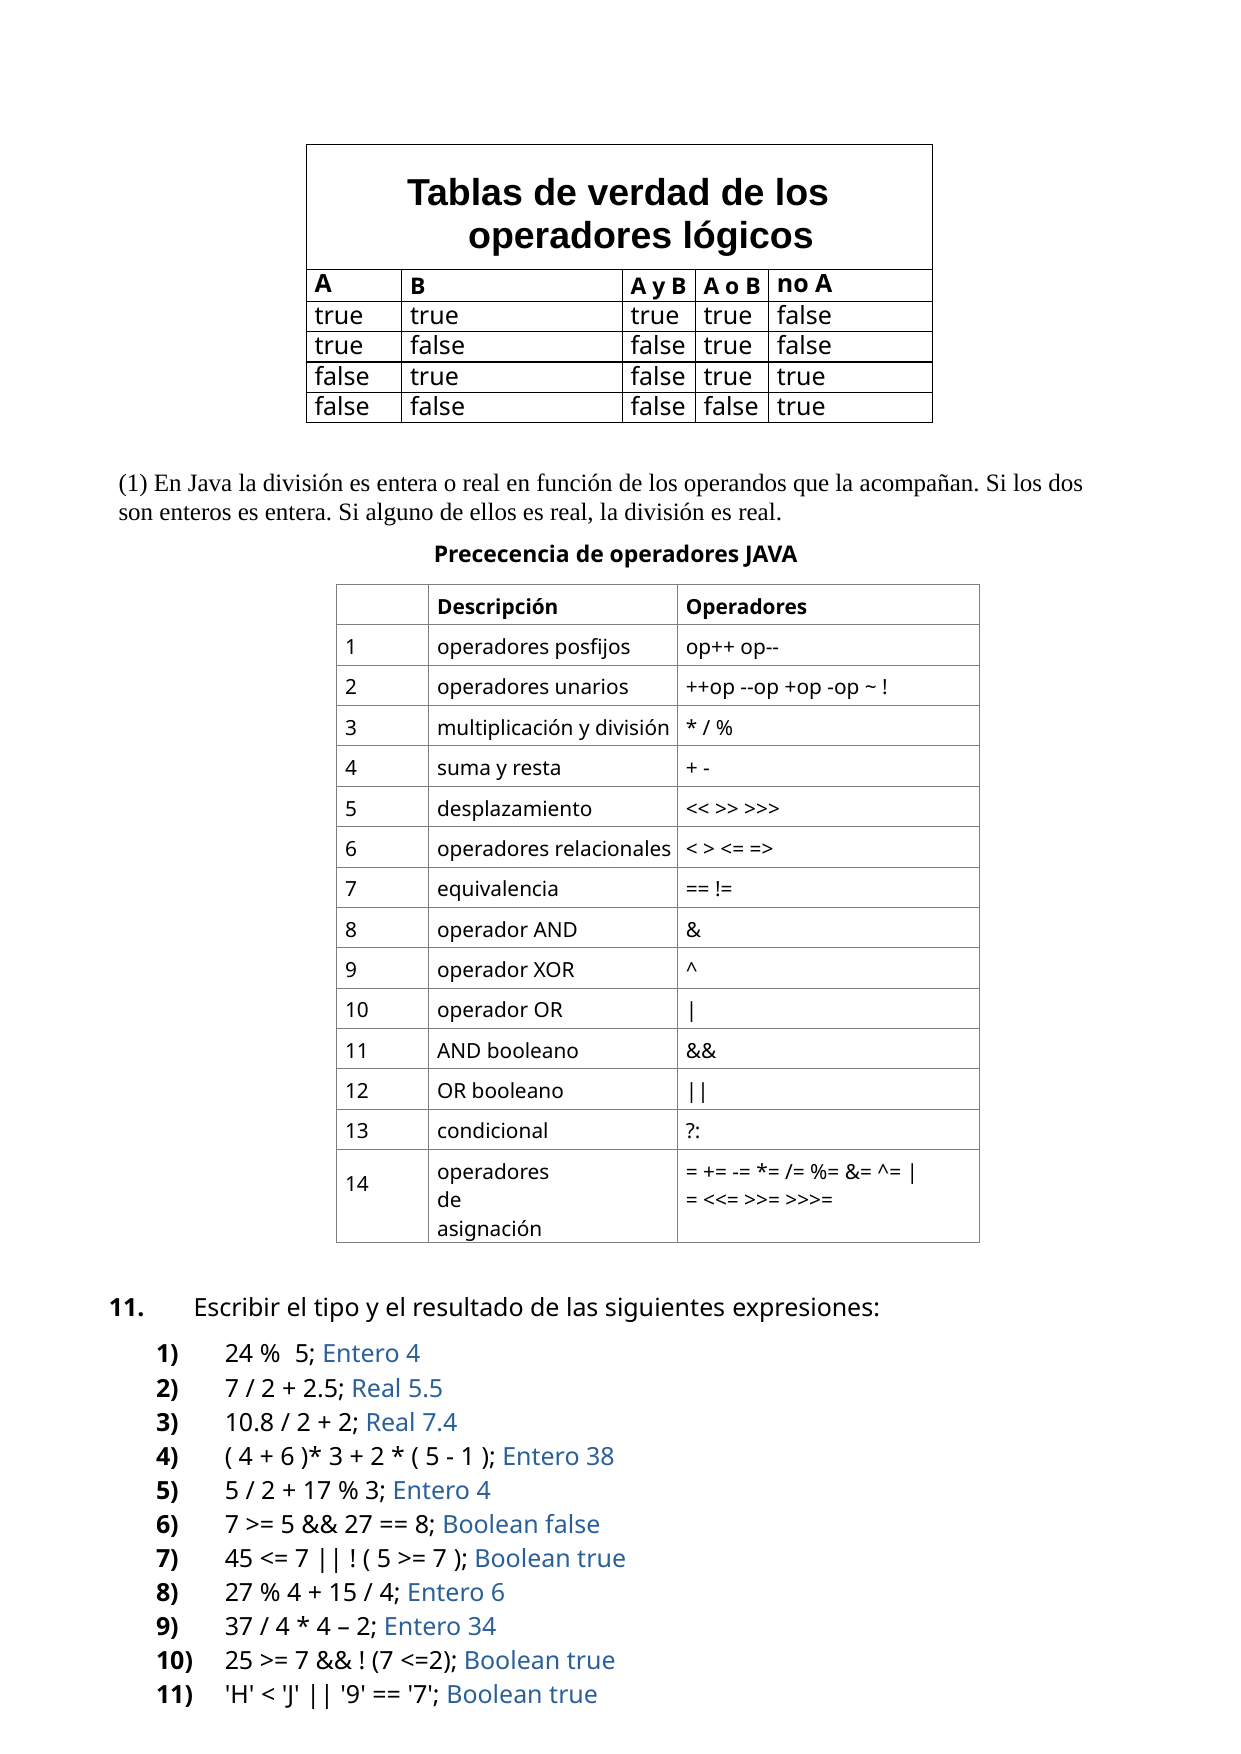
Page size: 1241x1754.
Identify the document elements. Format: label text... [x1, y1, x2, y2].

table_cell AND booleano [429, 1029, 677, 1068]
table_cell * / % [678, 706, 979, 745]
table_cell operador AND [429, 908, 677, 947]
table_cell false [623, 363, 695, 392]
text 4) ( 4 + 6 )* 3 + 2 * ( 5 - 1 ); Entero 38 [156, 1438, 1134, 1472]
table_cell multiplicación y división [429, 706, 677, 745]
table_cell true [307, 302, 401, 331]
table_cell false [696, 393, 768, 422]
table_cell A [307, 270, 401, 301]
table_cell = += -= *= /= %= &= ^= | = <<= >>= >>>= [678, 1150, 979, 1242]
table_cell true [623, 302, 695, 331]
table_cell 7 [337, 868, 428, 907]
table_cell operadores relacionales [429, 827, 677, 866]
table_cell 4 [337, 746, 428, 786]
table_cell op++ op-- [678, 625, 979, 664]
text 1) 24 % 5; Entero 4 [156, 1336, 1134, 1370]
table_header Tablas de verdad de los operadores lógicos [307, 145, 932, 269]
table_header Operadores [678, 585, 979, 624]
table_cell A y B [623, 270, 695, 301]
text Prececencia de operadores JAVA [433, 538, 1134, 569]
table_cell 14 [337, 1150, 428, 1242]
table_cell false [623, 393, 695, 422]
text 9) 37 / 4 * 4 – 2; Entero 34 [156, 1609, 1134, 1643]
table_cell == != [678, 868, 979, 907]
table_cell 8 [337, 908, 428, 947]
table_cell + - [678, 746, 979, 786]
table_cell < > <= => [678, 827, 979, 866]
table_cell false [307, 363, 401, 392]
table_cell 5 [337, 787, 428, 826]
table_header [337, 585, 428, 624]
table_cell A o B [696, 270, 768, 301]
table_cell && [678, 1029, 979, 1068]
text 2) 7 / 2 + 2.5; Real 5.5 [156, 1370, 1134, 1404]
table_cell false [769, 302, 932, 331]
table_cell true [307, 332, 401, 361]
text 10) 25 >= 7 && ! (7 <=2); Boolean true [156, 1643, 1134, 1677]
text 5) 5 / 2 + 17 % 3; Entero 4 [156, 1472, 1134, 1507]
table_cell 2 [337, 666, 428, 705]
table_cell | [678, 989, 979, 1028]
table_cell << >> >>> [678, 787, 979, 826]
table_cell 3 [337, 706, 428, 745]
list Escribir el tipo y el resultado de las siguientes expresiones: [109, 1289, 1134, 1323]
table_cell || [678, 1069, 979, 1108]
table_cell true [696, 332, 768, 361]
table_cell ++op --op +op -op ~ ! [678, 666, 979, 705]
table_cell false [402, 393, 622, 422]
table_cell true [402, 302, 622, 331]
text 11) 'H' < 'J' || '9' == '7'; Boolean true [156, 1677, 1134, 1711]
table_cell true [696, 363, 768, 392]
table_cell operador OR [429, 989, 677, 1028]
table_cell ^ [678, 948, 979, 987]
table_cell suma y resta [429, 746, 677, 786]
table_cell no A [769, 270, 932, 301]
table_cell desplazamiento [429, 787, 677, 826]
table_cell B [402, 270, 622, 301]
table_cell true [769, 393, 932, 422]
table_cell operadores de asignación [429, 1150, 677, 1242]
table_cell condicional [429, 1110, 677, 1149]
text 8) 27 % 4 + 15 / 4; Entero 6 [156, 1575, 1134, 1609]
text 3) 10.8 / 2 + 2; Real 7.4 [156, 1404, 1134, 1438]
table_cell false [307, 393, 401, 422]
table_cell false [402, 332, 622, 361]
table_cell 6 [337, 827, 428, 866]
table_cell 1 [337, 625, 428, 664]
table_cell equivalencia [429, 868, 677, 907]
text (1) En Java la división es entera o real en función de los operandos que la acompañan. Si los dos son enteros es entera. Si alguno de ellos es real, la división es real. [118, 468, 1118, 526]
table_cell operador XOR [429, 948, 677, 987]
text 6) 7 >= 5 && 27 == 8; Boolean false [156, 1507, 1134, 1541]
table_cell 11 [337, 1029, 428, 1068]
table_cell 13 [337, 1110, 428, 1149]
table_cell true [769, 363, 932, 392]
table_header Descripción [429, 585, 677, 624]
table_cell 12 [337, 1069, 428, 1108]
table_cell 10 [337, 989, 428, 1028]
table_cell & [678, 908, 979, 947]
table_cell true [402, 363, 622, 392]
table_cell false [769, 332, 932, 361]
table_cell ?: [678, 1110, 979, 1149]
table_cell OR booleano [429, 1069, 677, 1108]
table_cell false [623, 332, 695, 361]
table_cell operadores unarios [429, 666, 677, 705]
table_cell 9 [337, 948, 428, 987]
table_cell operadores posfijos [429, 625, 677, 664]
text 7) 45 <= 7 || ! ( 5 >= 7 ); Boolean true [156, 1541, 1134, 1575]
table_cell true [696, 302, 768, 331]
